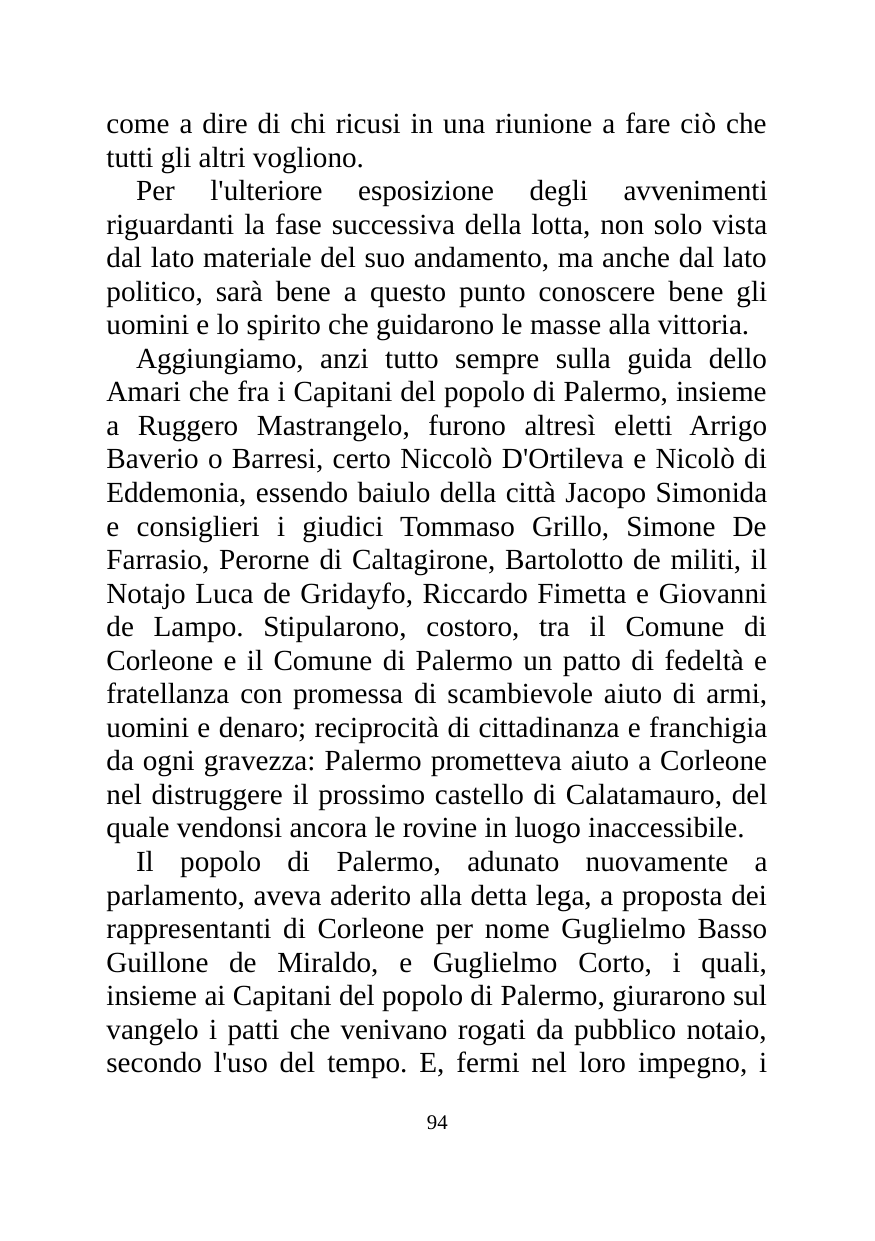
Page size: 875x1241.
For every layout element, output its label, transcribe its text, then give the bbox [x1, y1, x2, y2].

text come a dire di chi ricusi in una riunione a fare ciò che tutti gli altri vogliono. [106, 106, 768, 173]
text Aggiungiamo, anzi tutto sempre sulla guida dello Amari che fra i Capitani del popolo di Palermo, insieme a Ruggero Mastrangelo, furono altresì eletti Arrigo Baverio o Barresi, certo Niccolò D'Ortileva e Nicolò di Eddemonia, essendo baiulo della città Jacopo Simonida e consiglieri i giudici Tommaso Grillo, Simone De Farrasio, Perorne di Caltagirone, Bartolotto de militi, il Notajo Luca de Gridayfo, Riccardo Fimetta e Giovanni de Lampo. Stipularono, costoro, tra il Comune di Corleone e il Comune di Palermo un patto di fedeltà e fratellanza con promessa di scambievole aiuto di armi, uomini e denaro; reciprocità di cittadinanza e franchigia da ogni gravezza: Palermo prometteva aiuto a Corleone nel distruggere il prossimo castello di Calatamauro, del quale vendonsi ancora le rovine in luogo inaccessibile. [106, 341, 768, 844]
text Per l'ulteriore esposizione degli avvenimenti riguardanti la fase successiva della lotta, non solo vista dal lato materiale del suo andamento, ma anche dal lato politico, sarà bene a questo punto conoscere bene gli uomini e lo spirito che guidarono le masse alla vittoria. [106, 173, 768, 341]
text Il popolo di Palermo, adunato nuovamente a parlamento, aveva aderito alla detta lega, a proposta dei rappresentanti di Corleone per nome Guglielmo Basso Guillone de Miraldo, e Guglielmo Corto, i quali, insieme ai Capitani del popolo di Palermo, giurarono sul vangelo i patti che venivano rogati da pubblico notaio, secondo l'uso del tempo. E, fermi nel loro impegno, i [106, 844, 768, 1079]
